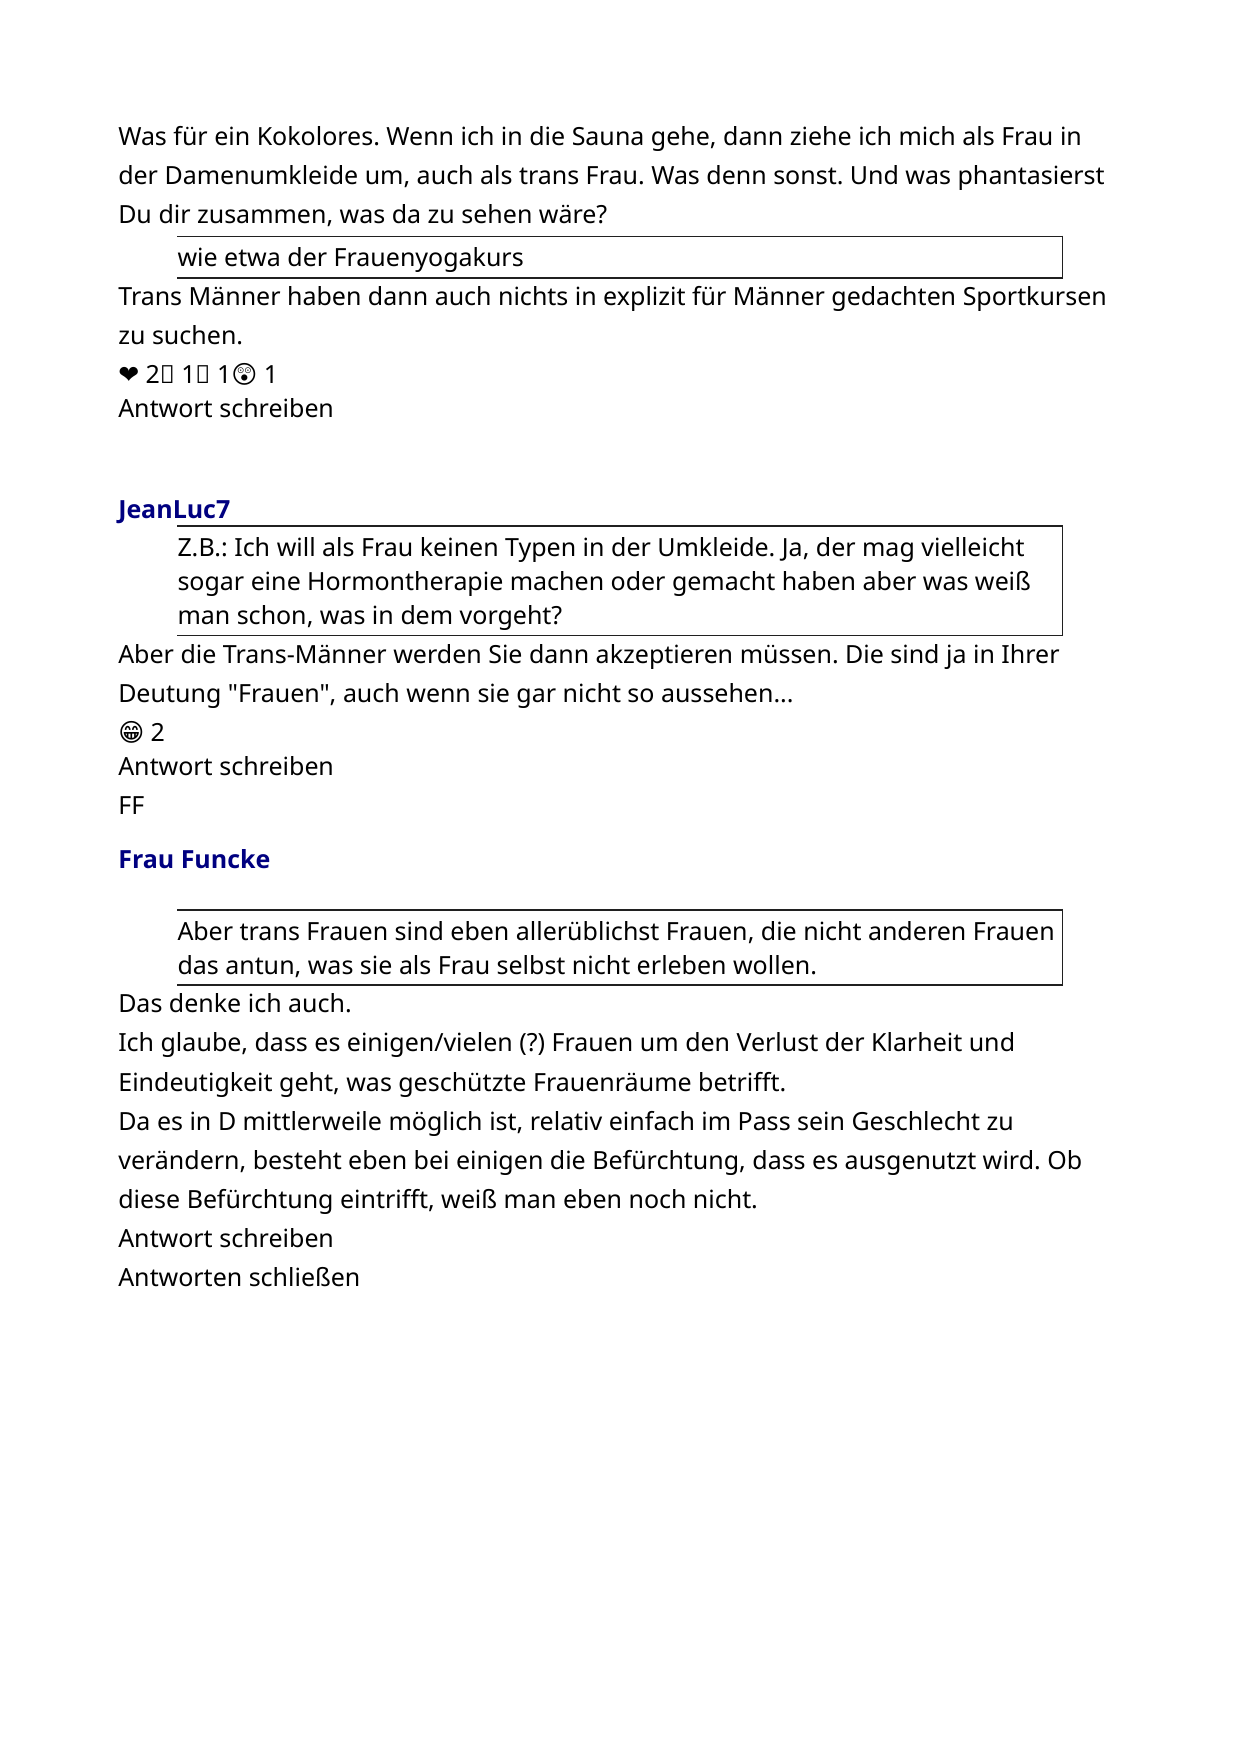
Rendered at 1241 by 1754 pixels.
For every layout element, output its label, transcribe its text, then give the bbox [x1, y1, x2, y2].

text 😁 2 [118, 715, 1122, 749]
text Was für ein Kokolores. Wenn ich in die Sauna gehe, dann ziehe ich mich als Frau in der Damenumkleide um, auch als trans Frau. Was denn sonst. Und was phantasierst Du dir zusammen, was da zu sehen wäre? [118, 118, 1122, 231]
subtitle JeanLuc7 [118, 491, 1122, 525]
text Da es in D mittlerweile möglich ist, relativ einfach im Pass sein Geschlecht zu verändern, besteht eben bei einigen die Befürchtung, dass es ausgenutzt wird. Ob diese Befürchtung eintrifft, weiß man eben noch nicht. [118, 1103, 1122, 1216]
text wie etwa der Frauenyogakurs [177, 237, 1062, 277]
text Ich glaube, dass es einigen/vielen (?) Frauen um den Verlust der Klarheit und Eindeutigkeit geht, was geschützte Frauenräume betrifft. [118, 1025, 1122, 1098]
text FF [118, 788, 1122, 822]
text Aber die Trans-Männer werden Sie dann akzeptieren müssen. Die sind ja in Ihrer Deutung "Frauen", auch wenn sie gar nicht so aussehen... [118, 636, 1122, 710]
text Aber trans Frauen sind eben allerüblichst Frauen, die nicht anderen Frauen das antun, was sie als Frau selbst nicht erleben wollen. [177, 911, 1062, 984]
text Antwort schreiben [118, 749, 1122, 783]
text Das denke ich auch. [118, 986, 1122, 1020]
text Antworten schließen [118, 1260, 1122, 1294]
text Z.B.: Ich will als Frau keinen Typen in der Umkleide. Ja, der mag vielleicht sogar eine Hormontherapie machen oder gemacht haben aber was weiß man schon, was in dem vorgeht? [177, 527, 1062, 635]
text Trans Männer haben dann auch nichts in explizit für Männer gedachten Sportkursen zu suchen. [118, 279, 1122, 352]
subtitle Frau Funcke [118, 842, 1122, 876]
text Antwort schreiben [118, 391, 1122, 425]
text Antwort schreiben [118, 1221, 1122, 1255]
text ❤️ 2🙁 1🤨 1😲 1 [118, 357, 1122, 391]
